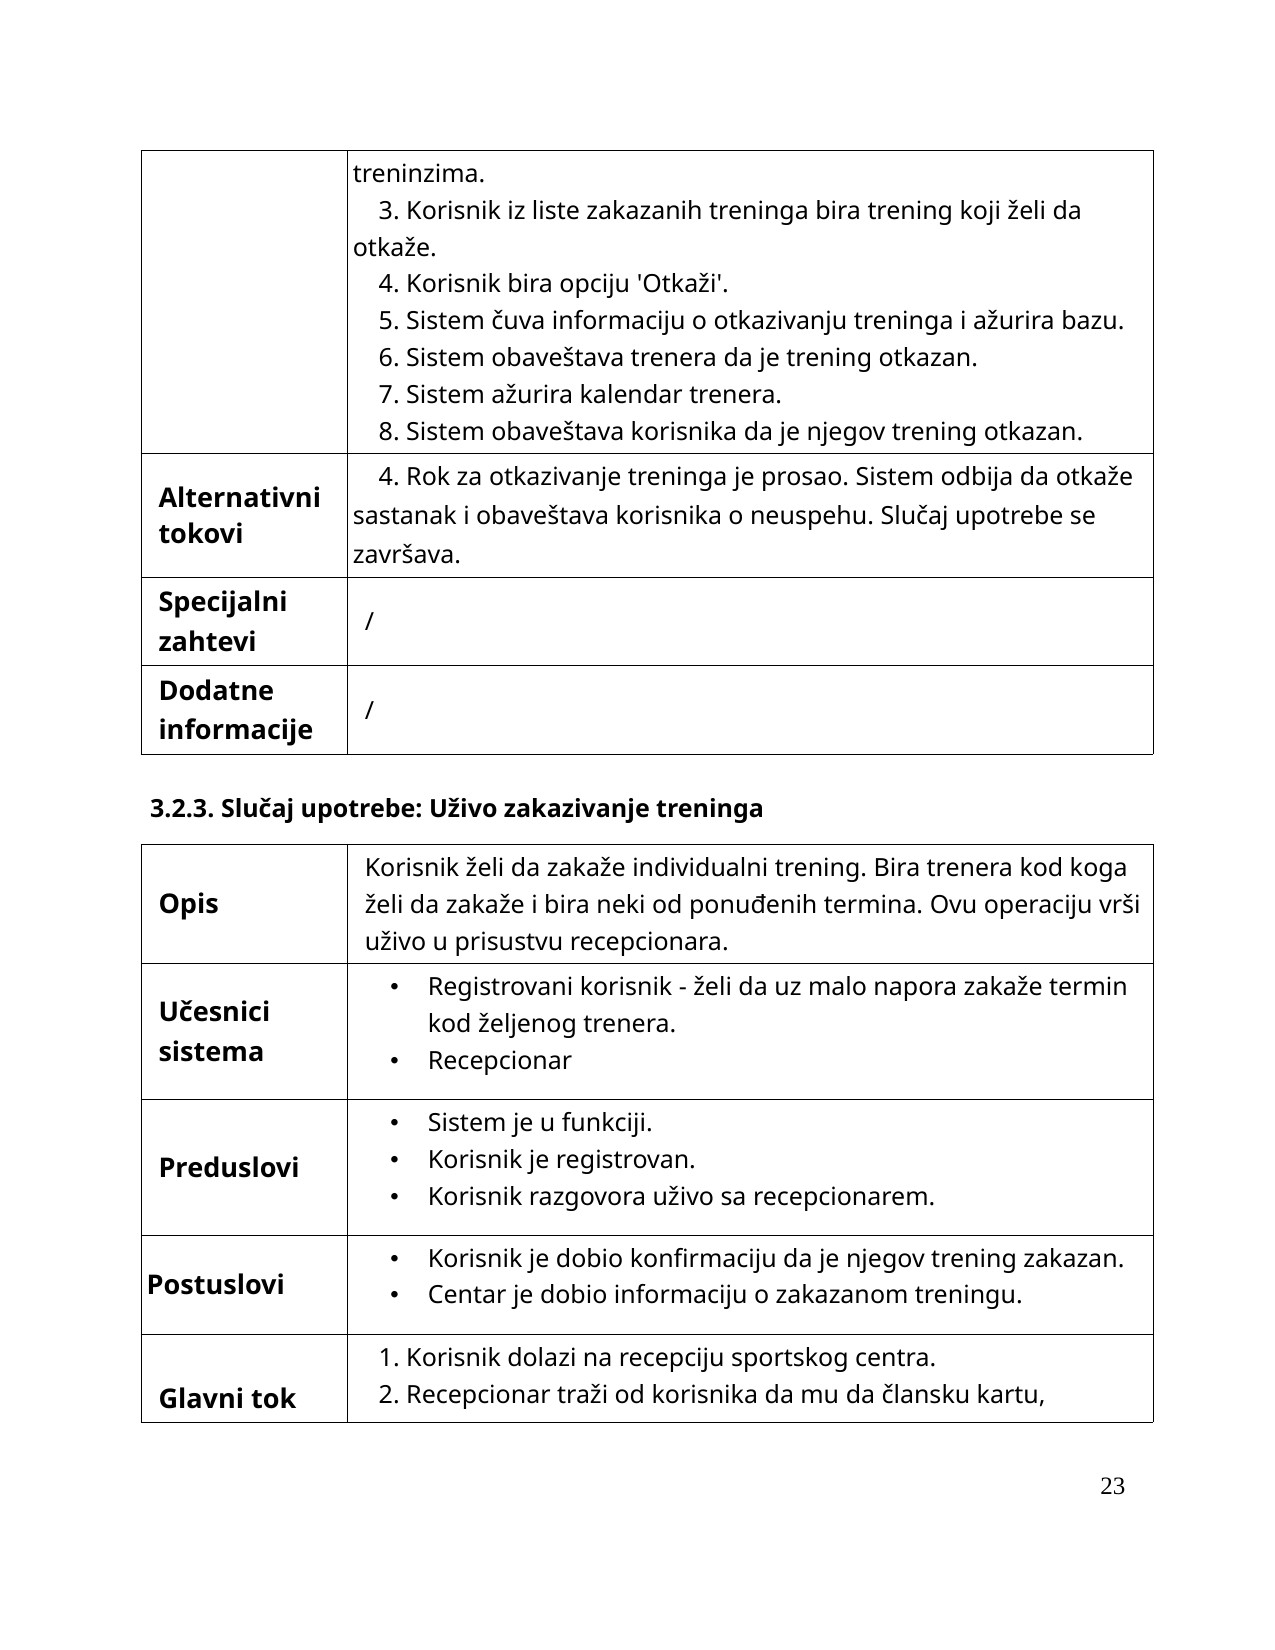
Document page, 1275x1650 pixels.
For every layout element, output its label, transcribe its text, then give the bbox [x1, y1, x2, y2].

table_cell / [348, 666, 1153, 753]
table_cell / [348, 578, 1153, 665]
table_cell Preduslovi [142, 1100, 347, 1234]
table_cell 4. Rok za otkazivanje treninga je prosao. Sistem odbija da otkaže sastanak i obaveštava korisnika o neuspehu. Slučaj upotrebe se završava. [348, 454, 1153, 577]
table_cell Registrovani korisnik - želi da uz malo napora zakaže termin kod željenog trenera. Recepcionar [348, 964, 1153, 1099]
table_cell Učesnici sistema [142, 964, 347, 1099]
table_header Opis [142, 845, 347, 963]
table_cell Dodatne informacije [142, 666, 347, 753]
table_cell [142, 151, 347, 453]
text 3.2.3. Slučaj upotrebe: Uživo zakazivanje treninga [150, 790, 1125, 824]
table_cell Sistem je u funkciji. Korisnik je registrovan. Korisnik razgovora uživo sa recepcionarem. [348, 1100, 1153, 1234]
table_cell Alternativni tokovi [142, 454, 347, 577]
table_cell Specijalni zahtevi [142, 578, 347, 665]
table_cell Postuslovi [142, 1236, 347, 1334]
table_cell 1. Korisnik dolazi na recepciju sportskog centra. 2. Recepcionar traži od korisnika da mu da člansku kartu, [348, 1335, 1153, 1422]
table_cell Korisnik je dobio konfirmaciju da je njegov trening zakazan. Centar je dobio informaciju o zakazanom treningu. [348, 1236, 1153, 1334]
table_header Korisnik želi da zakaže individualni trening. Bira trenera kod koga želi da zakaže i bira neki od ponuđenih termina. Ovu operaciju vrši uživo u prisustvu recepcionara. [348, 845, 1153, 963]
table_cell treninzima. 3. Korisnik iz liste zakazanih treninga bira trening koji želi da otkaže. 4. Korisnik bira opciju 'Otkaži'. 5. Sistem čuva informaciju o otkazivanju treninga i ažurira bazu. 6. Sistem obaveštava trenera da je trening otkazan. 7. Sistem ažurira kalendar trenera. 8. Sistem obaveštava korisnika da je njegov trening otkazan. [348, 151, 1153, 453]
table_cell Glavni tok [142, 1335, 347, 1422]
